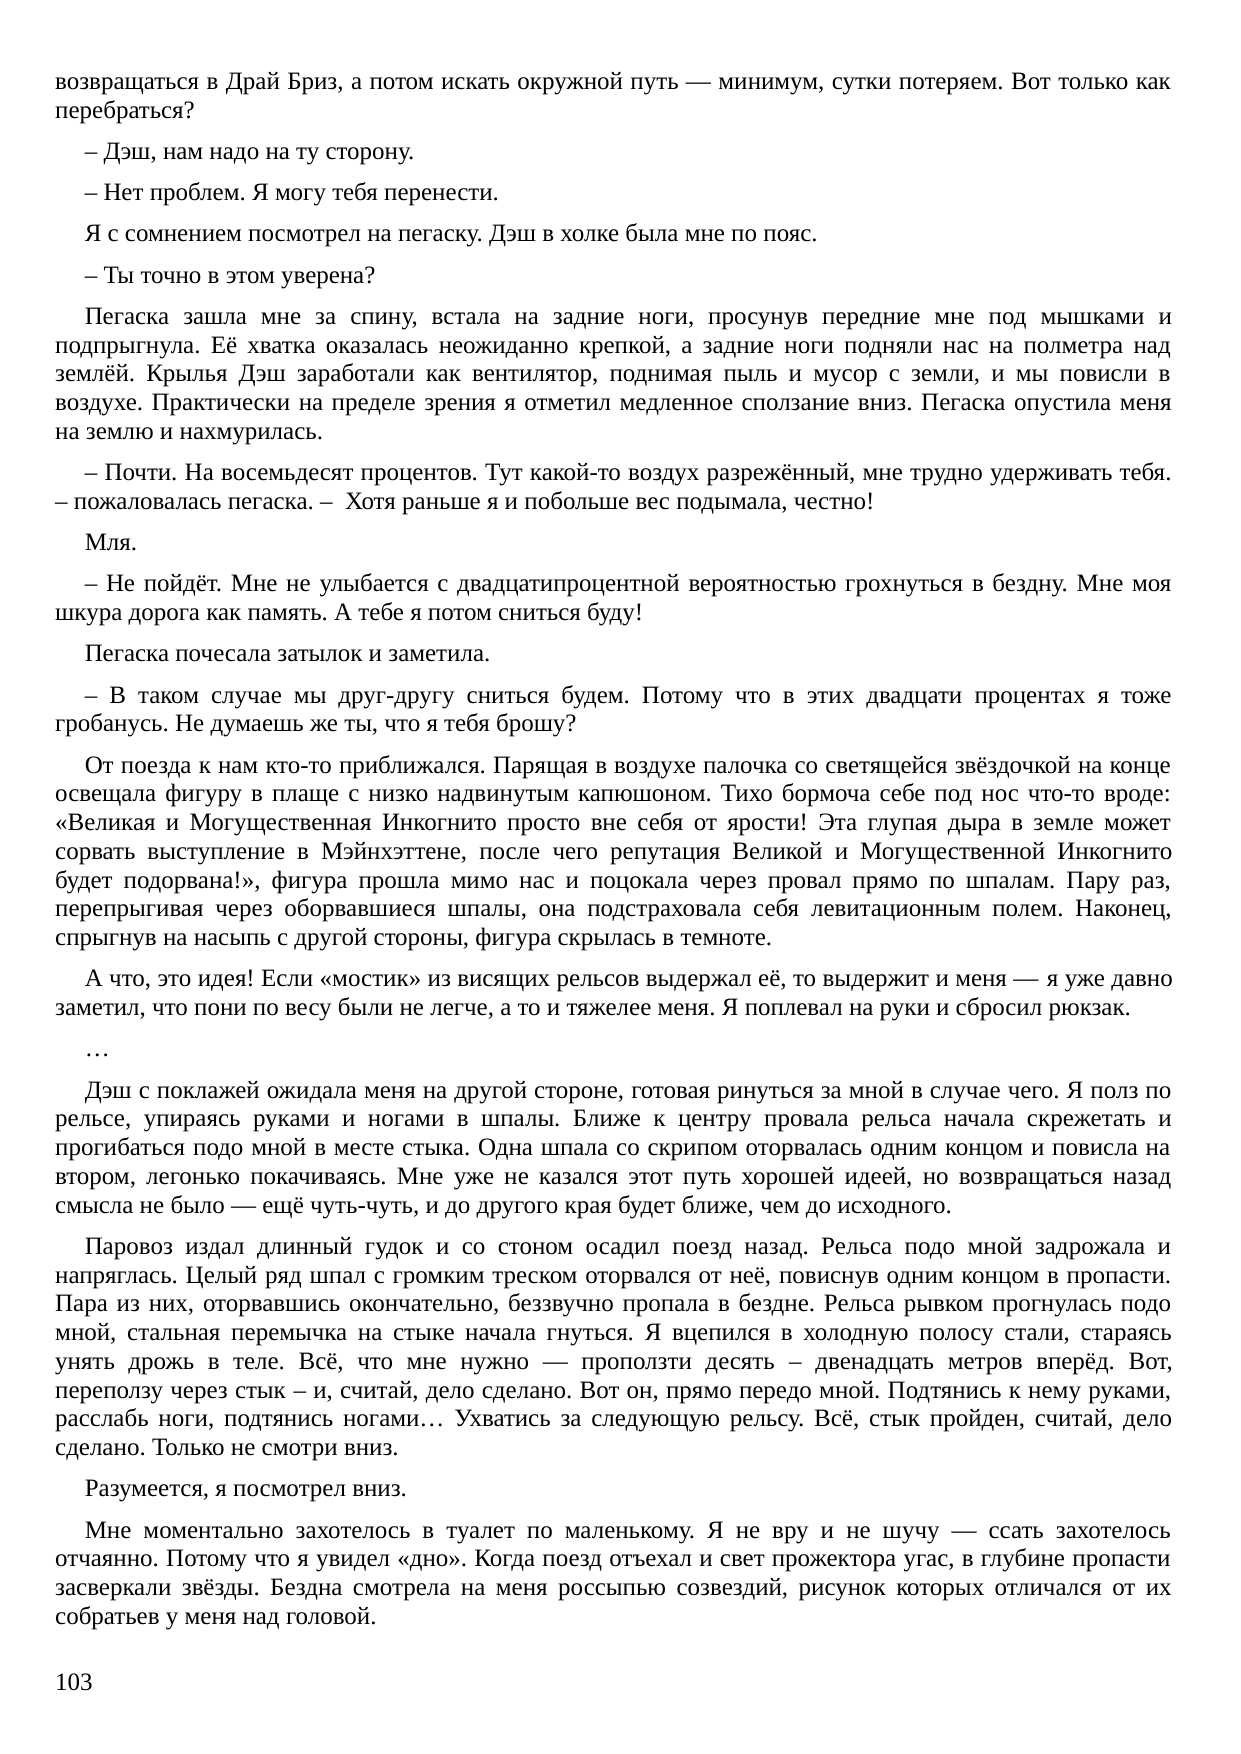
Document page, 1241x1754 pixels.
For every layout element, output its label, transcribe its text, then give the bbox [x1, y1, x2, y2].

text Пегаска почесала затылок и заметила. [55, 638, 1173, 667]
text … [55, 1033, 1173, 1062]
text возвращаться в Драй Бриз, а потом искать окружной путь — минимум, сутки потеряем. Вот только как перебраться? [55, 66, 1173, 123]
text Дэш с поклажей ожидала меня на другой стороне, готовая ринуться за мной в случае чего. Я полз по рельсе, упираясь руками и ногами в шпалы. Ближе к центру провала рельса начала скрежетать и прогибаться подо мной в месте стыка. Одна шпала со скрипом оторвалась одним концом и повисла на втором, легонько покачиваясь. Мне уже не казался этот путь хорошей идеей, но возвращаться назад смысла не было — ещё чуть-чуть, и до другого края будет ближе, чем до исходного. [55, 1075, 1173, 1218]
text – Дэш, нам надо на ту сторону. [55, 136, 1173, 165]
text – В таком случае мы друг-другу сниться будем. Потому что в этих двадцати процентах я тоже гробанусь. Не думаешь же ты, что я тебя брошу? [55, 680, 1173, 737]
text – Почти. На восемьдесят процентов. Тут какой-то воздух разрежённый, мне трудно удерживать тебя. – пожаловалась пегаска. – Хотя раньше я и побольше вес подымала, честно! [55, 457, 1173, 515]
text – Ты точно в этом уверена? [55, 260, 1173, 288]
text Паровоз издал длинный гудок и со стоном осадил поезд назад. Рельса подо мной задрожала и напряглась. Целый ряд шпал с громким треском оторвался от неё, повиснув одним концом в пропасти. Пара из них, оторвавшись окончательно, беззвучно пропала в бездне. Рельса рывком прогнулась подо мной, стальная перемычка на стыке начала гнуться. Я вцепился в холодную полосу стали, стараясь унять дрожь в теле. Всё, что мне нужно — проползти десять – двенадцать метров вперёд. Вот, переползу через стык – и, считай, дело сделано. Вот он, прямо передо мной. Подтянись к нему руками, расслабь ноги, подтянись ногами… Ухватись за следующую рельсу. Всё, стык пройден, считай, дело сделано. Только не смотри вниз. [55, 1231, 1173, 1461]
text Пегаска зашла мне за спину, встала на задние ноги, просунув передние мне под мышками и подпрыгнула. Её хватка оказалась неожиданно крепкой, а задние ноги подняли нас на полметра над землёй. Крылья Дэш заработали как вентилятор, поднимая пыль и мусор с земли, и мы повисли в воздухе. Практически на пределе зрения я отметил медленное сползание вниз. Пегаска опустила меня на землю и нахмурилась. [55, 301, 1173, 445]
text А что, это идея! Если «мостик» из висящих рельсов выдержал её, то выдержит и меня — я уже давно заметил, что пони по весу были не легче, а то и тяжелее меня. Я поплевал на руки и сбросил рюкзак. [55, 963, 1173, 1021]
text Мля. [55, 527, 1173, 556]
text От поезда к нам кто-то приближался. Парящая в воздухе палочка со светящейся звёздочкой на конце освещала фигуру в плаще с низко надвинутым капюшоном. Тихо бормоча себе под нос что-то вроде: «Великая и Могущественная Инкогнито просто вне себя от ярости! Эта глупая дыра в земле может сорвать выступление в Мэйнхэттене, после чего репутация Великой и Могущественной Инкогнито будет подорвана!», фигура прошла мимо нас и поцокала через провал прямо по шпалам. Пару раз, перепрыгивая через оборвавшиеся шпалы, она подстраховала себя левитационным полем. Наконец, спрыгнув на насыпь с другой стороны, фигура скрылась в темноте. [55, 750, 1173, 951]
text – Нет проблем. Я могу тебя перенести. [55, 177, 1173, 206]
text – Не пойдёт. Мне не улыбается с двадцатипроцентной вероятностью грохнуться в бездну. Мне моя шкура дорога как память. А тебе я потом сниться буду! [55, 568, 1173, 626]
text Мне моментально захотелось в туалет по маленькому. Я не вру и не шучу — ссать захотелось отчаянно. Потому что я увидел «дно». Когда поезд отъехал и свет прожектора угас, в глубине пропасти засверкали звёзды. Бездна смотрела на меня россыпью созвездий, рисунок которых отличался от их собратьев у меня над головой. [55, 1515, 1173, 1630]
text Я с сомнением посмотрел на пегаску. Дэш в холке была мне по пояс. [55, 218, 1173, 247]
text Разумеется, я посмотрел вниз. [55, 1473, 1173, 1502]
